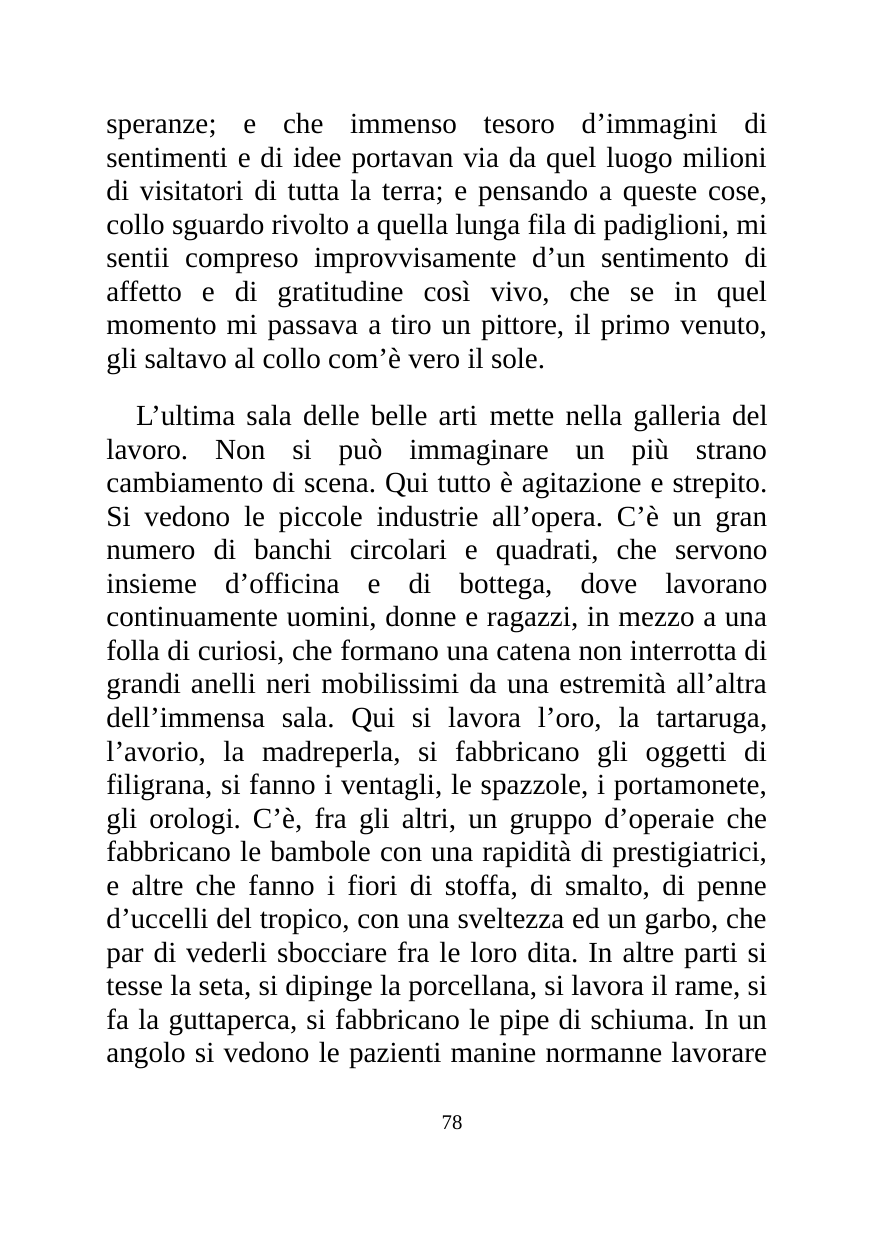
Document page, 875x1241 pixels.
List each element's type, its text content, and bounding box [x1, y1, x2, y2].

text L’ultima sala delle belle arti mette nella galleria del lavoro. Non si può immaginare un più strano cambiamento di scena. Qui tutto è agitazione e strepito. Si vedono le piccole industrie all’opera. C’è un gran numero di banchi circolari e quadrati, che servono insieme d’officina e di bottega, dove lavorano continuamente uomini, donne e ragazzi, in mezzo a una folla di curiosi, che formano una catena non interrotta di grandi anelli neri mobilissimi da una estremità all’altra dell’immensa sala. Qui si lavora l’oro, la tartaruga, l’avorio, la madreperla, si fabbricano gli oggetti di filigrana, si fanno i ventagli, le spazzole, i portamonete, gli orologi. C’è, fra gli altri, un gruppo d’operaie che fabbricano le bambole con una rapidità di prestigiatrici, e altre che fanno i fiori di stoffa, di smalto, di penne d’uccelli del tropico, con una sveltezza ed un garbo, che par di vederli sbocciare fra le loro dita. In altre parti si tesse la seta, si dipinge la porcellana, si lavora il rame, si fa la guttaperca, si fabbricano le pipe di schiuma. In un angolo si vedono le pazienti manine normanne lavorare [106, 398, 768, 1069]
text speranze; e che immenso tesoro d’immagini di sentimenti e di idee portavan via da quel luogo milioni di visitatori di tutta la terra; e pensando a queste cose, collo sguardo rivolto a quella lunga fila di padiglioni, mi sentii compreso improvvisamente d’un sentimento di affetto e di gratitudine così vivo, che se in quel momento mi passava a tiro un pittore, il primo venuto, gli saltavo al collo com’è vero il sole. [106, 106, 768, 374]
